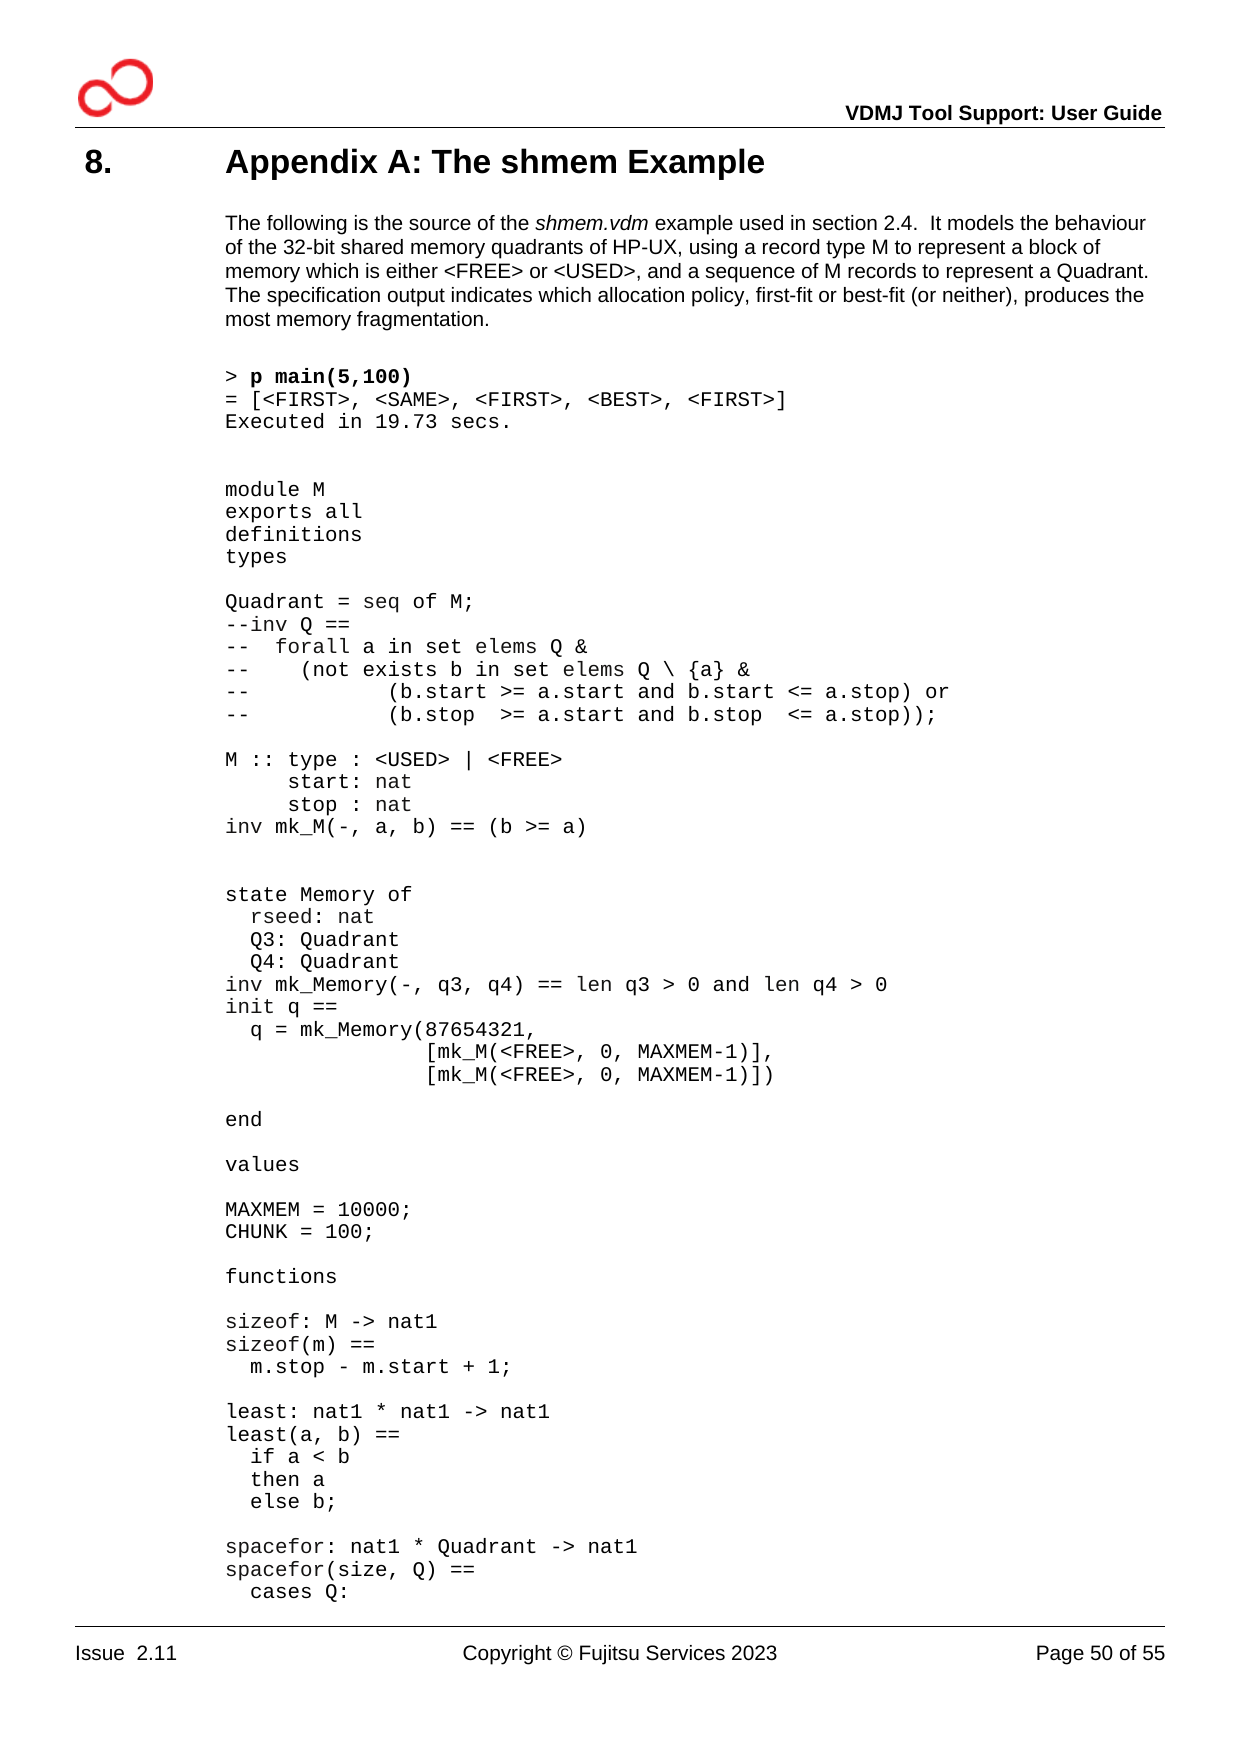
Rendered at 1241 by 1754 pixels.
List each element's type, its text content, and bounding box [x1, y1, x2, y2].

text Q3: Quadrant [225, 928, 1165, 951]
text -- (b.start >= a.start and b.start <= a.stop) or [225, 681, 1165, 703]
text -- (not exists b in set elems Q \ {a} & [225, 658, 1165, 681]
text > p main(5,100) [225, 366, 1165, 388]
text least(a, b) == [225, 1423, 1165, 1446]
text [mk_M(<FREE>, 0, MAXMEM-1)], [225, 1041, 1165, 1063]
text Executed in 19.73 secs. [225, 411, 1165, 433]
text module M [225, 478, 1165, 501]
text least: nat1 * nat1 -> nat1 [225, 1401, 1165, 1423]
text spacefor(size, Q) == [225, 1558, 1165, 1581]
text end [225, 1108, 1165, 1131]
text -- (b.stop >= a.start and b.stop <= a.stop)); [225, 703, 1165, 726]
text types [225, 546, 1165, 568]
subtitle Appendix A: The shmem Example [75, 143, 1165, 181]
text = [<FIRST>, <SAME>, <FIRST>, <BEST>, <FIRST>] [225, 388, 1165, 411]
text sizeof(m) == [225, 1333, 1165, 1356]
text inv mk_M(-, a, b) == (b >= a) [225, 816, 1165, 838]
text cases Q: [225, 1581, 1165, 1603]
text The following is the source of the shmem.vdm example used in section 2.4. It models the behaviour of the 32-bit shared memory quadrants of HP-UX, using a record type M to represent a block of memory which is either <FREE> or <USED>, and a sequence of M records to represent a Quadrant. The specification output indicates which allocation policy, first-fit or best-fit (or neither), produces the most memory fragmentation. [225, 211, 1165, 331]
text spacefor: nat1 * Quadrant -> nat1 [225, 1536, 1165, 1558]
text state Memory of [225, 883, 1165, 906]
text --inv Q == [225, 613, 1165, 636]
text functions [225, 1266, 1165, 1288]
text [mk_M(<FREE>, 0, MAXMEM-1)]) [225, 1063, 1165, 1086]
text CHUNK = 100; [225, 1221, 1165, 1243]
text then a [225, 1468, 1165, 1491]
text -- forall a in set elems Q & [225, 636, 1165, 658]
text definitions [225, 523, 1165, 546]
text if a < b [225, 1446, 1165, 1468]
picture [78, 52, 153, 127]
text q = mk_Memory(87654321, [225, 1018, 1165, 1041]
text rseed: nat [225, 906, 1165, 928]
text MAXMEM = 10000; [225, 1198, 1165, 1221]
text values [225, 1153, 1165, 1176]
text init q == [225, 996, 1165, 1018]
text Quadrant = seq of M; [225, 591, 1165, 613]
text stop : nat [225, 793, 1165, 816]
text else b; [225, 1491, 1165, 1513]
text inv mk_Memory(-, q3, q4) == len q3 > 0 and len q4 > 0 [225, 973, 1165, 996]
text Q4: Quadrant [225, 951, 1165, 973]
text exports all [225, 501, 1165, 523]
text m.stop - m.start + 1; [225, 1356, 1165, 1378]
text start: nat [225, 771, 1165, 793]
text sizeof: M -> nat1 [225, 1311, 1165, 1333]
text M :: type : <USED> | <FREE> [225, 748, 1165, 771]
